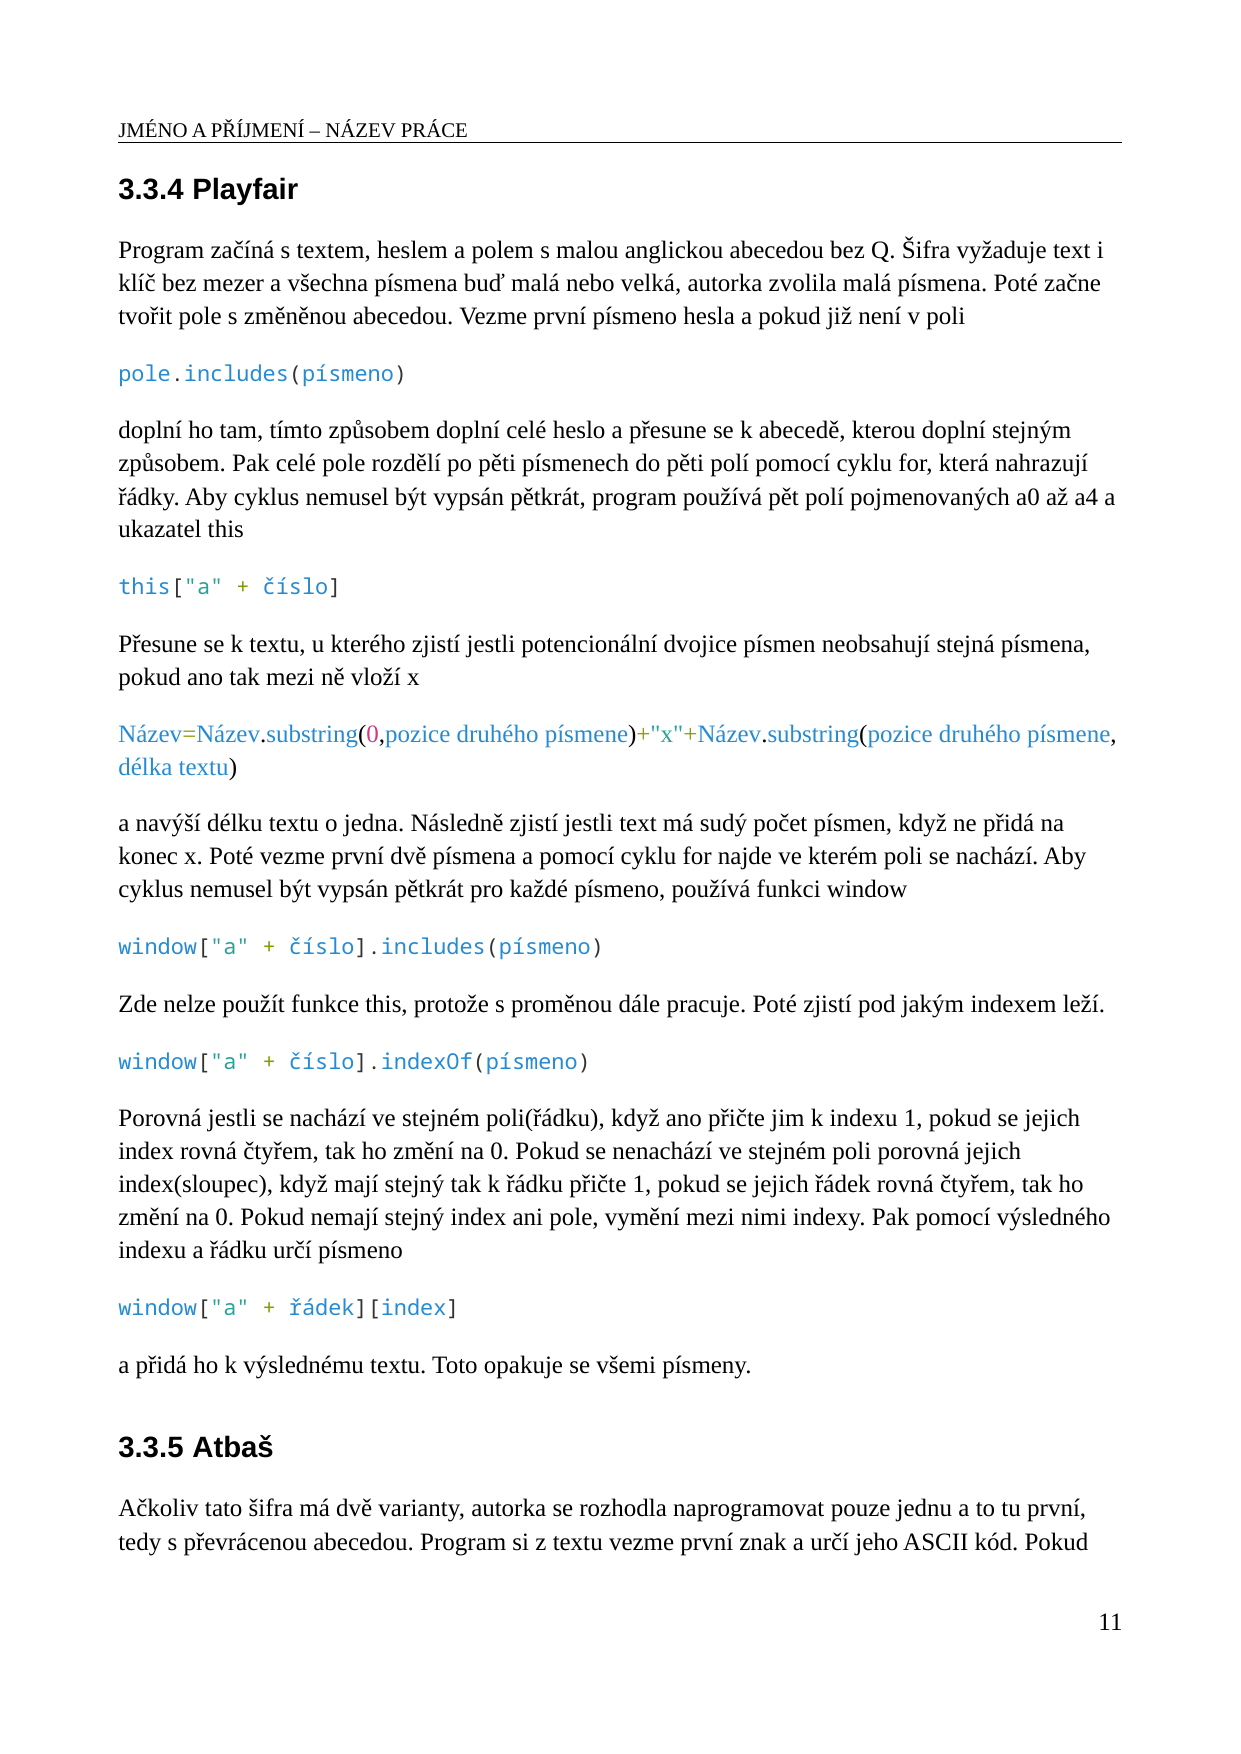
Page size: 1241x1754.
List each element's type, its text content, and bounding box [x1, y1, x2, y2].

text Přesune se k textu, u kterého zjistí jestli potencionální dvojice písmen neobsahují stejná písmena, pokud ano tak mezi ně vloží x [118, 629, 1122, 691]
subtitle Playfair [118, 172, 1122, 206]
text a přidá ho k výslednému textu. Toto opakuje se všemi písmeny. [118, 1350, 1122, 1379]
subtitle Atbaš [118, 1430, 1122, 1464]
text Zde nelze použít funkce this, protože s proměnou dále pracuje. Poté zjistí pod jakým indexem leží. [118, 989, 1122, 1018]
text Název=Název.substring(0,pozice druhého písmene)+"x"+Název.substring(pozice druhého písmene, délka textu) [118, 719, 1122, 781]
text this["a" + číslo] [118, 571, 1122, 601]
text doplní ho tam, tímto způsobem doplní celé heslo a přesune se k abecedě, kterou doplní stejným způsobem. Pak celé pole rozdělí po pěti písmenech do pěti polí pomocí cyklu for, která nahrazují řádky. Aby cyklus nemusel být vypsán pětkrát, program používá pět polí pojmenovaných a0 až a4 a ukazatel this [118, 416, 1122, 543]
text window["a" + číslo].indexOf(písmeno) [118, 1046, 1122, 1075]
text window["a" + řádek][index] [118, 1292, 1122, 1322]
text Porovná jestli se nachází ve stejném poli(řádku), když ano přičte jim k indexu 1, pokud se jejich index rovná čtyřem, tak ho změní na 0. Pokud se nenachází ve stejném poli porovná jejich index(sloupec), když mají stejný tak k řádku přičte 1, pokud se jejich řádek rovná čtyřem, tak ho změní na 0. Pokud nemají stejný index ani pole, vymění mezi nimi indexy. Pak pomocí výsledného indexu a řádku určí písmeno [118, 1103, 1122, 1264]
text a navýší délku textu o jedna. Následně zjistí jestli text má sudý počet písmen, když ne přidá na konec x. Poté vezme první dvě písmena a pomocí cyklu for najde ve kterém poli se nachází. Aby cyklus nemusel být vypsán pětkrát pro každé písmeno, používá funkci window [118, 808, 1122, 903]
text window["a" + číslo].includes(písmeno) [118, 931, 1122, 961]
text Program začíná s textem, heslem a polem s malou anglickou abecedou bez Q. Šifra vyžaduje text i klíč bez mezer a všechna písmena buď malá nebo velká, autorka zvolila malá písmena. Poté začne tvořit pole s změněnou abecedou. Vezme první písmeno hesla a pokud již není v poli [118, 235, 1122, 330]
text pole.includes(písmeno) [118, 358, 1122, 387]
text Ačkoliv tato šifra má dvě varianty, autorka se rozhodla naprogramovat pouze jednu a to tu první, tedy s převrácenou abecedou. Program si z textu vezme první znak a určí jeho ASCII kód. Pokud [118, 1493, 1122, 1555]
